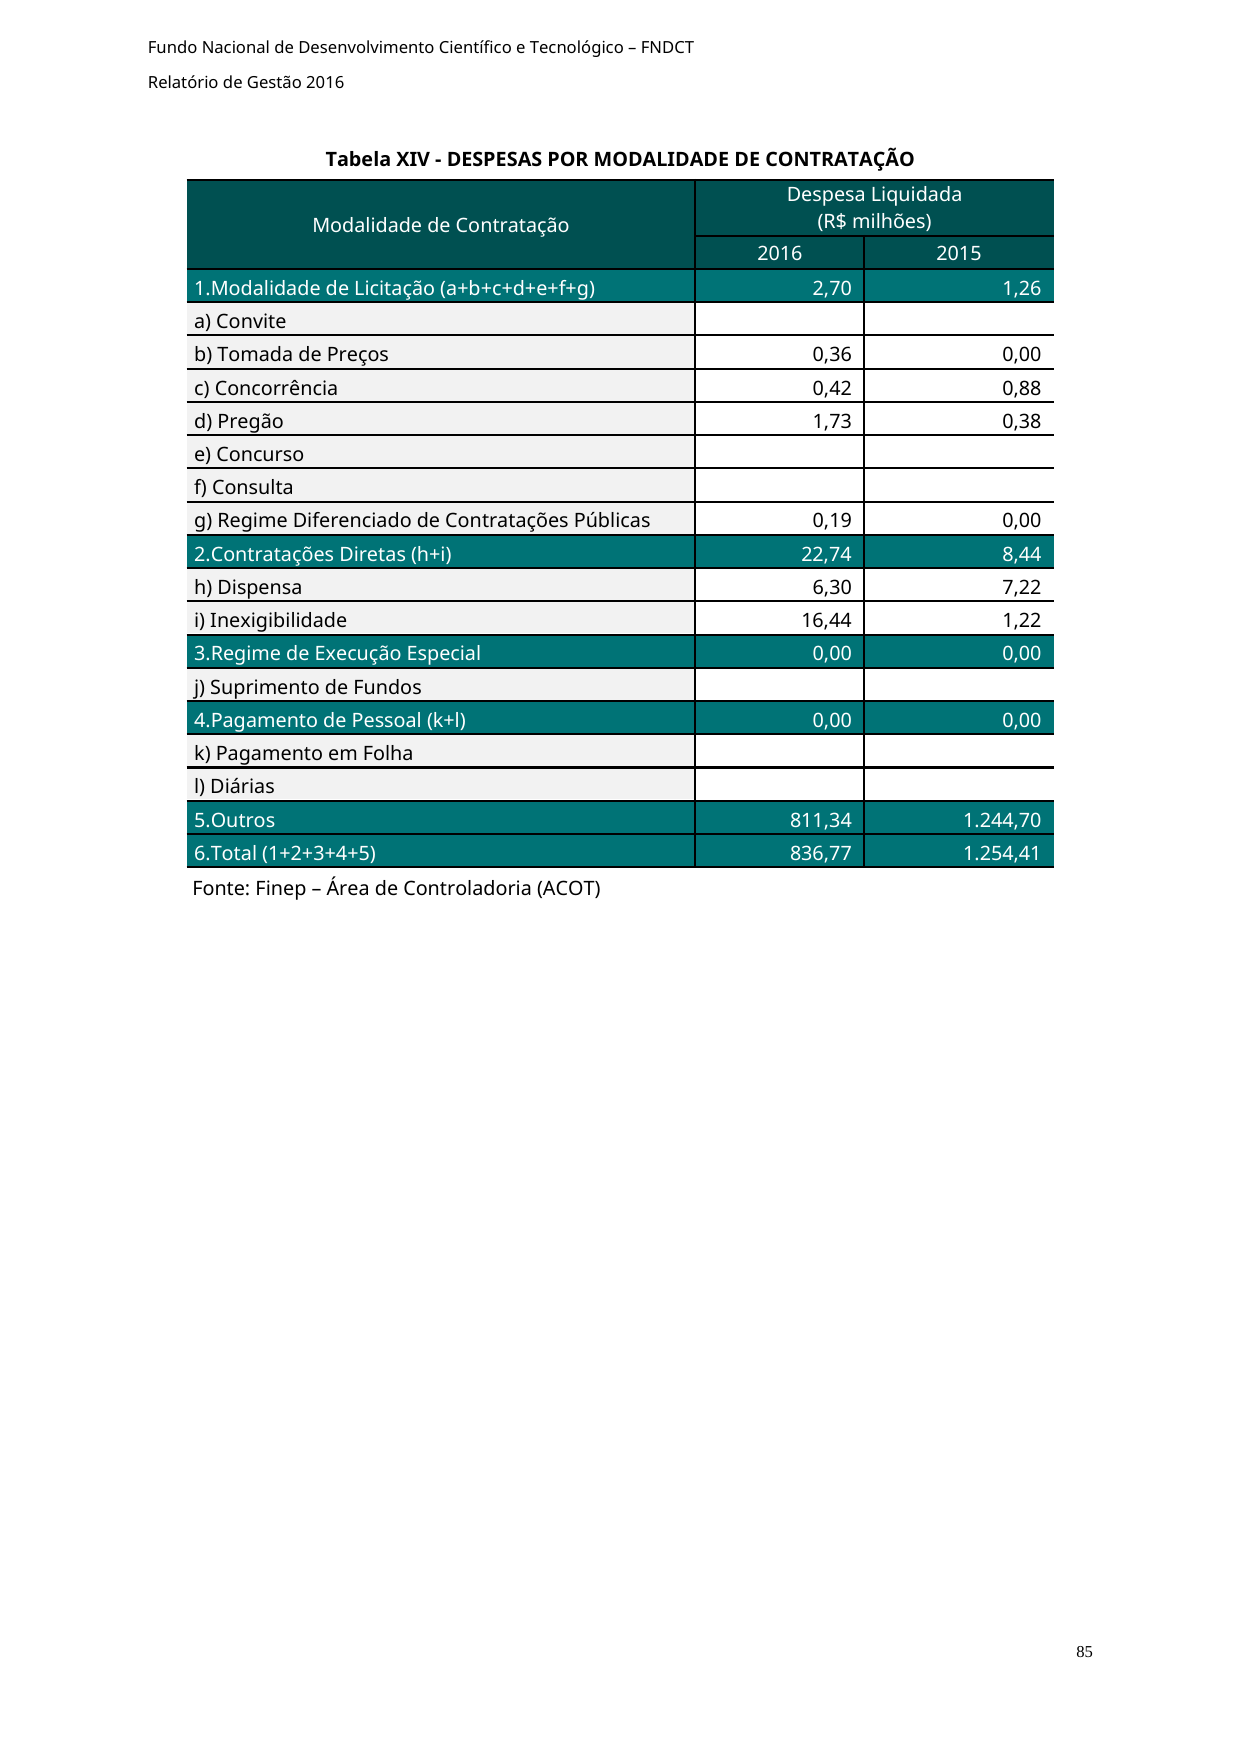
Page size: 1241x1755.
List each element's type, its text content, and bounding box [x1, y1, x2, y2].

table_cell f) Consulta [187, 469, 694, 501]
table_cell 0,19 [696, 503, 863, 534]
table_cell [696, 436, 863, 467]
table_cell d) Pregão [187, 403, 694, 434]
table_cell 7,22 [865, 569, 1054, 600]
table_cell 22,74 [696, 536, 863, 567]
table_cell 0,00 [865, 503, 1054, 534]
table_cell 0,88 [865, 370, 1054, 401]
table_cell l) Diárias [187, 769, 694, 799]
table_cell [865, 469, 1054, 501]
table_cell 2015 [865, 237, 1054, 268]
table_cell [865, 303, 1054, 334]
table_header Modalidade de Contratação [187, 181, 694, 268]
table_cell 1,22 [865, 602, 1054, 633]
table_cell 5.Outros [187, 802, 694, 833]
table_cell [696, 669, 863, 700]
table_cell 811,34 [696, 802, 863, 833]
table_cell 0,36 [696, 336, 863, 368]
table_cell 8,44 [865, 536, 1054, 567]
table_cell j) Suprimento de Fundos [187, 669, 694, 700]
table_cell g) Regime Diferenciado de Contratações Públicas [187, 503, 694, 534]
table_cell 16,44 [696, 602, 863, 633]
table_cell [696, 303, 863, 334]
table_cell i) Inexigibilidade [187, 602, 694, 633]
table_cell h) Dispensa [187, 569, 694, 600]
table_cell 0,00 [865, 336, 1054, 368]
table_cell 0,38 [865, 403, 1054, 434]
table_cell 0,00 [865, 636, 1054, 667]
table_cell 0,00 [696, 636, 863, 667]
table_cell [696, 735, 863, 766]
table_cell [696, 769, 863, 799]
table_cell [865, 769, 1054, 799]
table_cell 836,77 [696, 835, 863, 866]
table_cell [696, 469, 863, 501]
table_cell 0,00 [865, 702, 1054, 733]
table_cell 3.Regime de Execução Especial [187, 636, 694, 667]
table_cell 2016 [696, 237, 863, 268]
table_cell k) Pagamento em Folha [187, 735, 694, 766]
table_header Despesa Liquidada (R$ milhões) [696, 181, 1054, 235]
table_cell b) Tomada de Preços [187, 336, 694, 368]
table_cell 1,73 [696, 403, 863, 434]
table_cell [865, 735, 1054, 766]
table_cell 6.Total (1+2+3+4+5) [187, 835, 694, 866]
table_cell 1.Modalidade de Licitação (a+b+c+d+e+f+g) [187, 270, 694, 301]
table_cell 2.Contratações Diretas (h+i) [187, 536, 694, 567]
table_cell 1.254,41 [865, 835, 1054, 866]
table_cell a) Convite [187, 303, 694, 334]
text Tabela XIV - DESPESAS POR MODALIDADE DE CONTRATAÇÃO [148, 145, 1093, 172]
table_cell 0,42 [696, 370, 863, 401]
text Fonte: Finep – Área de Controladoria (ACOT) [148, 874, 1093, 901]
table_cell 1,26 [865, 270, 1054, 301]
table_cell [865, 669, 1054, 700]
table_cell e) Concurso [187, 436, 694, 467]
table_cell 2,70 [696, 270, 863, 301]
table_cell c) Concorrência [187, 370, 694, 401]
table_cell 4.Pagamento de Pessoal (k+l) [187, 702, 694, 733]
table_cell [865, 436, 1054, 467]
table_cell 0,00 [696, 702, 863, 733]
table_cell 1.244,70 [865, 802, 1054, 833]
table_cell 6,30 [696, 569, 863, 600]
